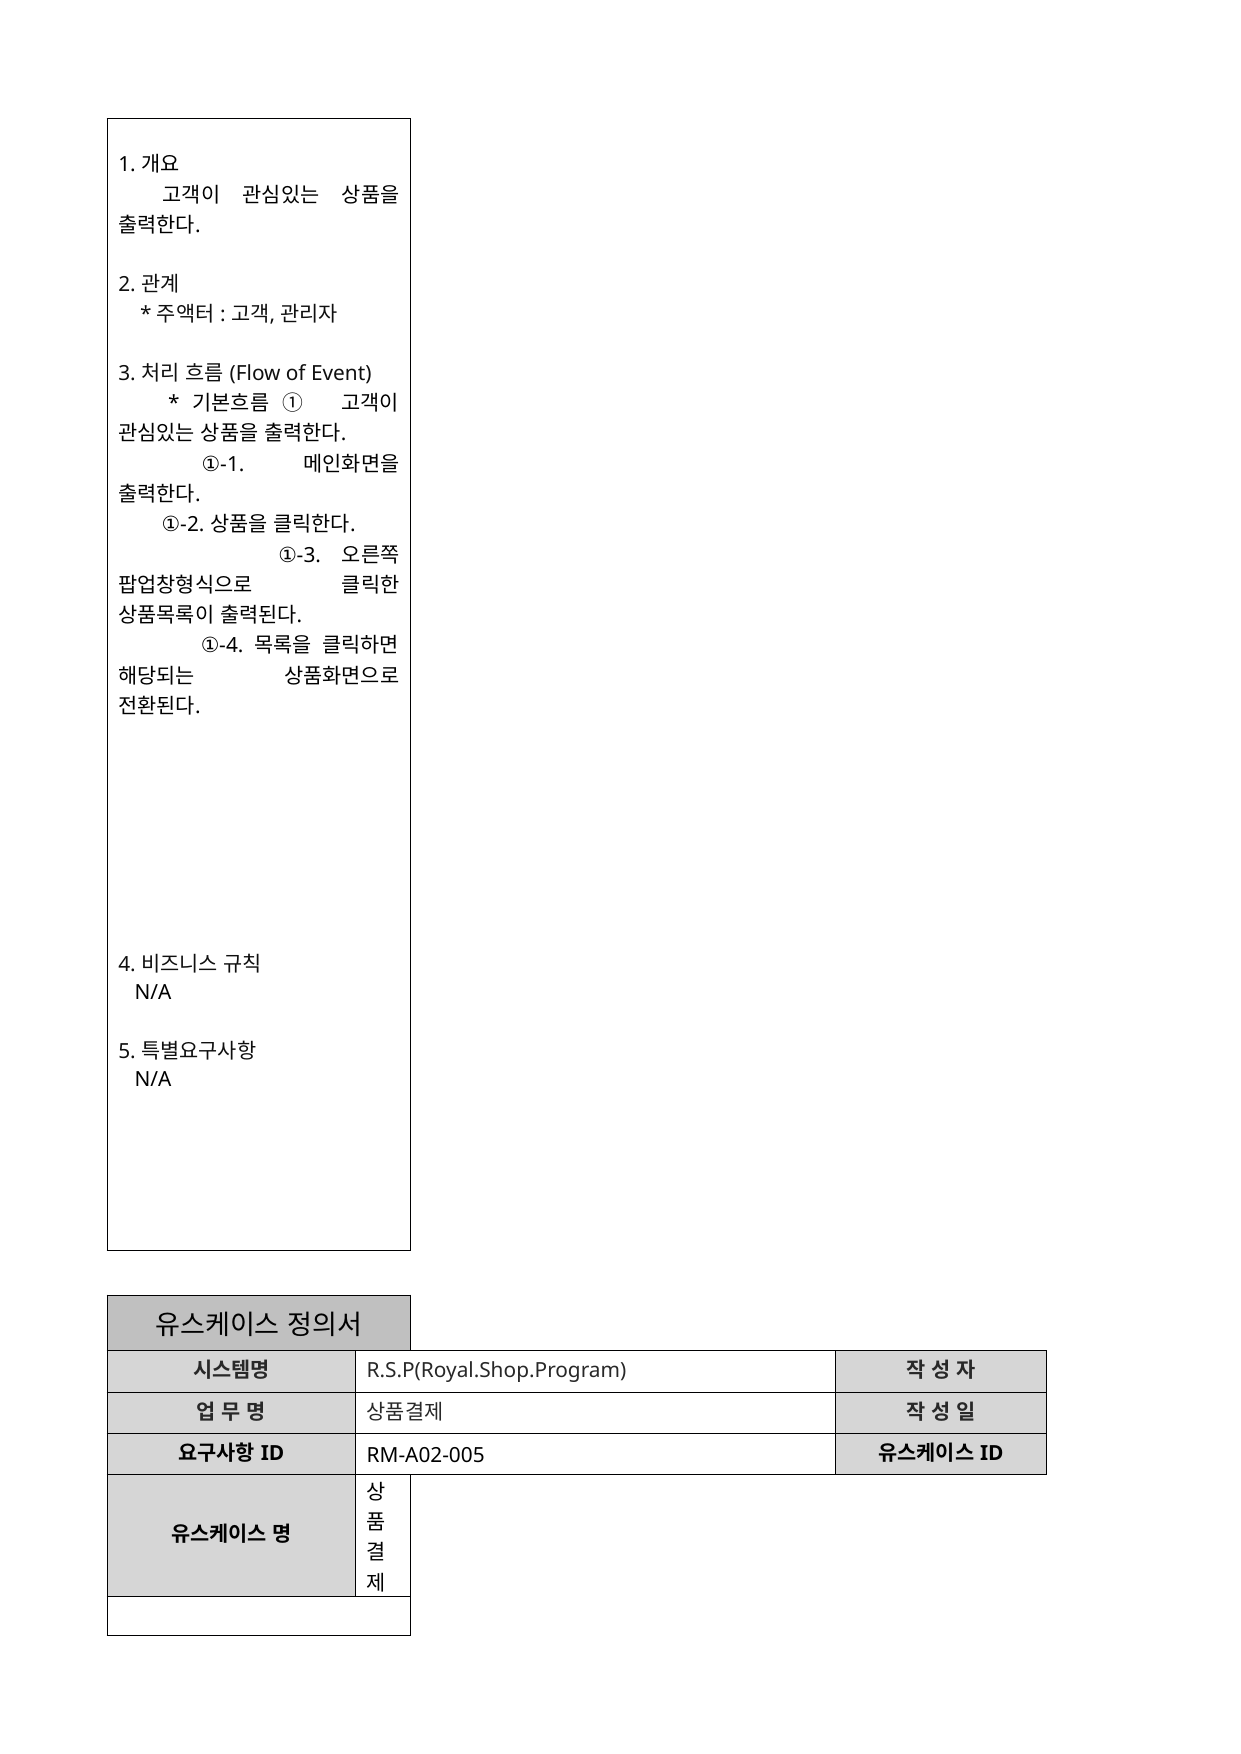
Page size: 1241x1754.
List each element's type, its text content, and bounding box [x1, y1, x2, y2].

table_cell [108, 1597, 410, 1635]
table_cell [411, 118, 1046, 1250]
table_cell 상품 결제 [356, 1475, 410, 1596]
table_cell 요구사항 ID [108, 1434, 355, 1474]
table_cell 유스케이스 ID [836, 1434, 1046, 1474]
table_cell [411, 1475, 1046, 1596]
table_cell 1. 개요 고객이 관심있는 상품을 출력한다. 2. 관계 * 주액터 : 고객, 관리자 3. 처리 흐름 (Flow of Event) * 기본흐름 ① 고객이 관심있는 상품을 출력한다. ①-1. 메인화면을 출력한다. ①-2. 상품을 클릭한다. ①-3. 오른쪽 팝업창형식으로 클릭한 상품목록이 출력된다. ①-4. 목록을 클릭하면 해당되는 상품화면으로 전환된다. 4. 비즈니스 규칙 N/A 5. 특별요구사항 N/A [108, 119, 410, 1250]
table_cell R.S.P(Royal.Shop.Program) [356, 1351, 835, 1392]
table_header [411, 1295, 1046, 1350]
table_cell [411, 1596, 1046, 1635]
table_header 유스케이스 정의서 [108, 1296, 410, 1350]
table_cell 시스템명 [108, 1351, 355, 1392]
table_cell RM-A02-005 [356, 1434, 835, 1474]
table_cell 상품결제 [356, 1393, 835, 1433]
table_cell 유스케이스 명 [108, 1475, 355, 1596]
table_cell 작 성 일 [836, 1393, 1046, 1433]
table_cell 업 무 명 [108, 1393, 355, 1433]
table_cell 작 성 자 [836, 1351, 1046, 1392]
